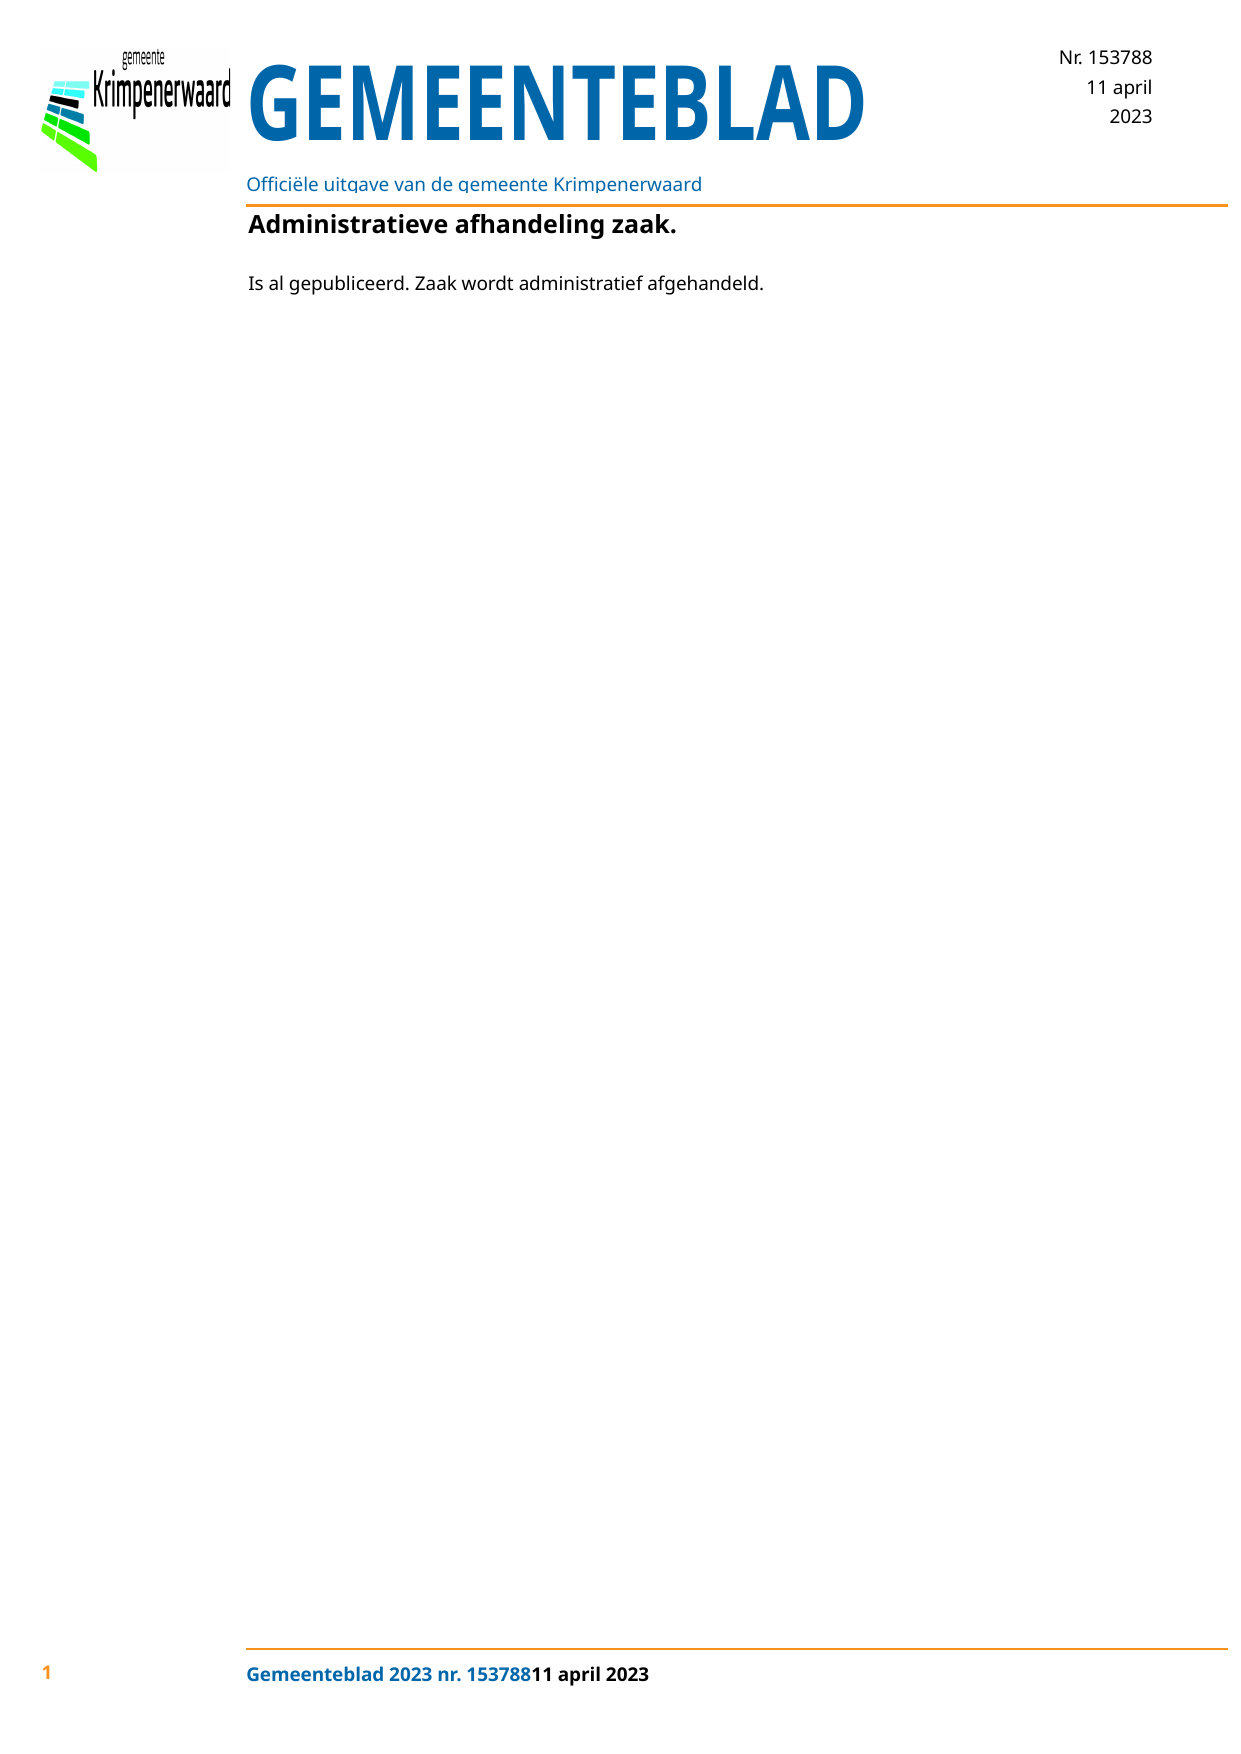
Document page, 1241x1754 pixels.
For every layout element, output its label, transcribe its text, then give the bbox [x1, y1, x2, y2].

text Administratieve afhandeling zaak. [248, 207, 1152, 241]
picture [41, 47, 231, 172]
text Is al gepubliceerd. Zaak wordt administratief afgehandeld. [248, 270, 1152, 296]
